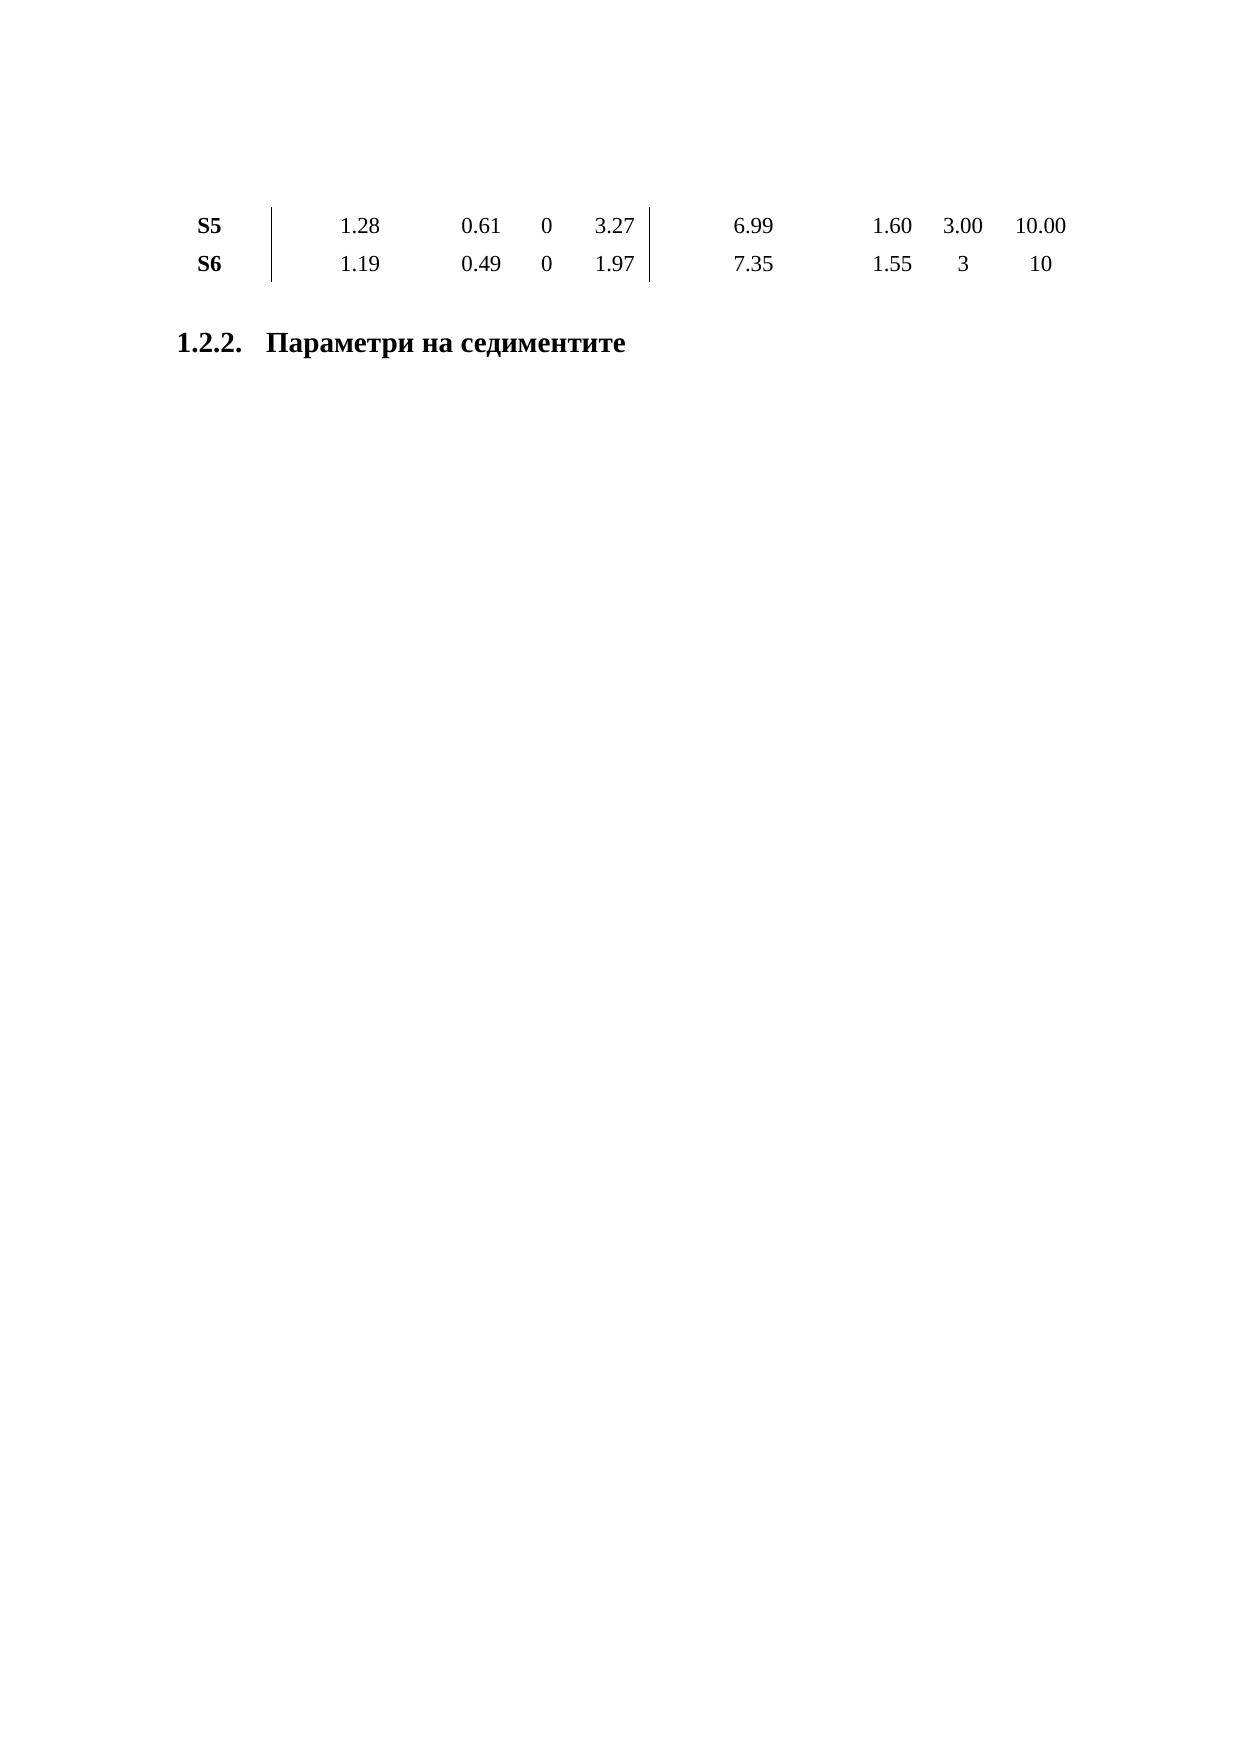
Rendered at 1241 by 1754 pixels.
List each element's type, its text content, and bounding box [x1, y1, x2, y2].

table_cell 0 [514, 244, 579, 282]
table_cell 1.28 [272, 207, 449, 244]
table_cell 3.00 [927, 207, 999, 244]
table_cell 10 [999, 244, 1082, 282]
table_cell 7.35 [650, 244, 857, 282]
table_cell 3.27 [580, 207, 649, 244]
table_cell 0 [514, 207, 579, 244]
table_cell 1.97 [580, 244, 649, 282]
subtitle Параметри на седиментите [242, 326, 1093, 359]
table_cell 1.55 [857, 244, 927, 282]
table_cell S6 [148, 244, 271, 282]
table_cell 0.49 [449, 244, 513, 282]
table_cell S5 [148, 207, 271, 244]
table_cell 6.99 [650, 207, 857, 244]
table_cell 10.00 [999, 207, 1082, 244]
table_cell 0.61 [449, 207, 513, 244]
table_cell 3 [927, 244, 999, 282]
table_cell 1.19 [272, 244, 449, 282]
table_cell 1.60 [857, 207, 927, 244]
